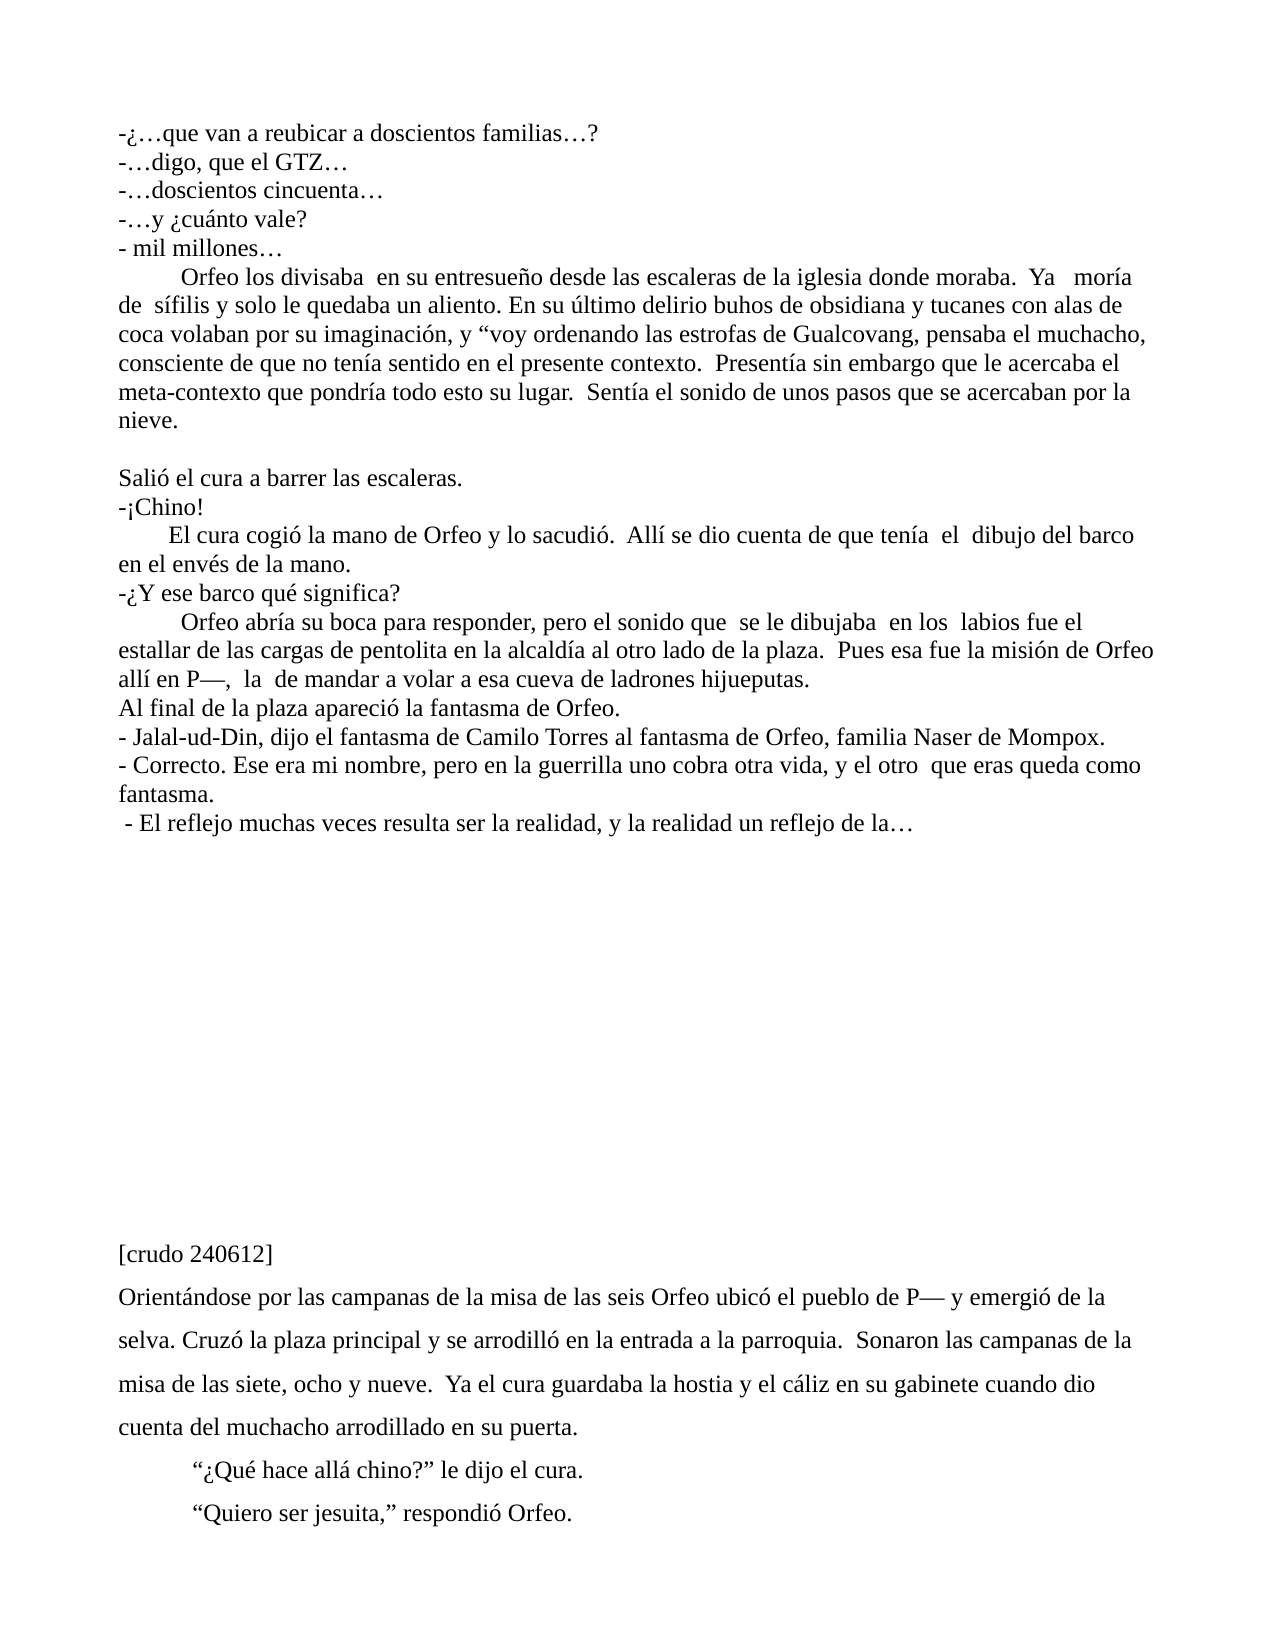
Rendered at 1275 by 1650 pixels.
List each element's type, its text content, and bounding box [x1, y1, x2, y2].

text - Correcto. Ese era mi nombre, pero en la guerrilla uno cobra otra vida, y el otro que eras queda como fantasma. [118, 751, 1157, 808]
text -…digo, que el GTZ… [118, 147, 1157, 176]
text -¿Y ese barco qué significa? [118, 578, 1157, 607]
text “Quiero ser jesuita,” respondió Orfeo. [118, 1498, 1157, 1527]
text - El reflejo muchas veces resulta ser la realidad, y la realidad un reflejo de la… [118, 808, 1157, 837]
text Salió el cura a barrer las escaleras. [118, 463, 1157, 492]
text [crudo 240612] [118, 1239, 1157, 1268]
text Orfeo abría su boca para responder, pero el sonido que se le dibujaba en los labios fue el estallar de las cargas de pentolita en la alcaldía al otro lado de la plaza. Pues esa fue la misión de Orfeo allí en P—, la de mandar a volar a esa cueva de ladrones hijueputas. [118, 607, 1157, 693]
text -…y ¿cuánto vale? [118, 204, 1157, 233]
text Orientándose por las campanas de la misa de las seis Orfeo ubicó el pueblo de P— y emergió de la selva. Cruzó la plaza principal y se arrodilló en la entrada a la parroquia. Sonaron las campanas de la misa de las siete, ocho y nueve. Ya el cura guardaba la hostia y el cáliz en su gabinete cuando dio cuenta del muchacho arrodillado en su puerta. [118, 1282, 1157, 1441]
text “¿Qué hace allá chino?” le dijo el cura. [118, 1455, 1157, 1484]
text El cura cogió la mano de Orfeo y lo sacudió. Allí se dio cuenta de que tenía el dibujo del barco en el envés de la mano. [118, 521, 1157, 578]
text -¡Chino! [118, 492, 1157, 521]
text - mil millones… [118, 233, 1157, 262]
text Orfeo los divisaba en su entresueño desde las escaleras de la iglesia donde moraba. Ya moría de sífilis y solo le quedaba un aliento. En su último delirio buhos de obsidiana y tucanes con alas de coca volaban por su imaginación, y “voy ordenando las estrofas de Gualcovang, pensaba el muchacho, consciente de que no tenía sentido en el presente contexto. Presentía sin embargo que le acercaba el meta-contexto que pondría todo esto su lugar. Sentía el sonido de unos pasos que se acercaban por la nieve. [118, 262, 1157, 463]
text - Jalal-ud-Din, dijo el fantasma de Camilo Torres al fantasma de Orfeo, familia Naser de Mompox. [118, 722, 1157, 751]
text -¿…que van a reubicar a doscientos familias…? [118, 118, 1157, 147]
text -…doscientos cincuenta… [118, 176, 1157, 204]
text Al final de la plaza apareció la fantasma de Orfeo. [118, 693, 1157, 722]
